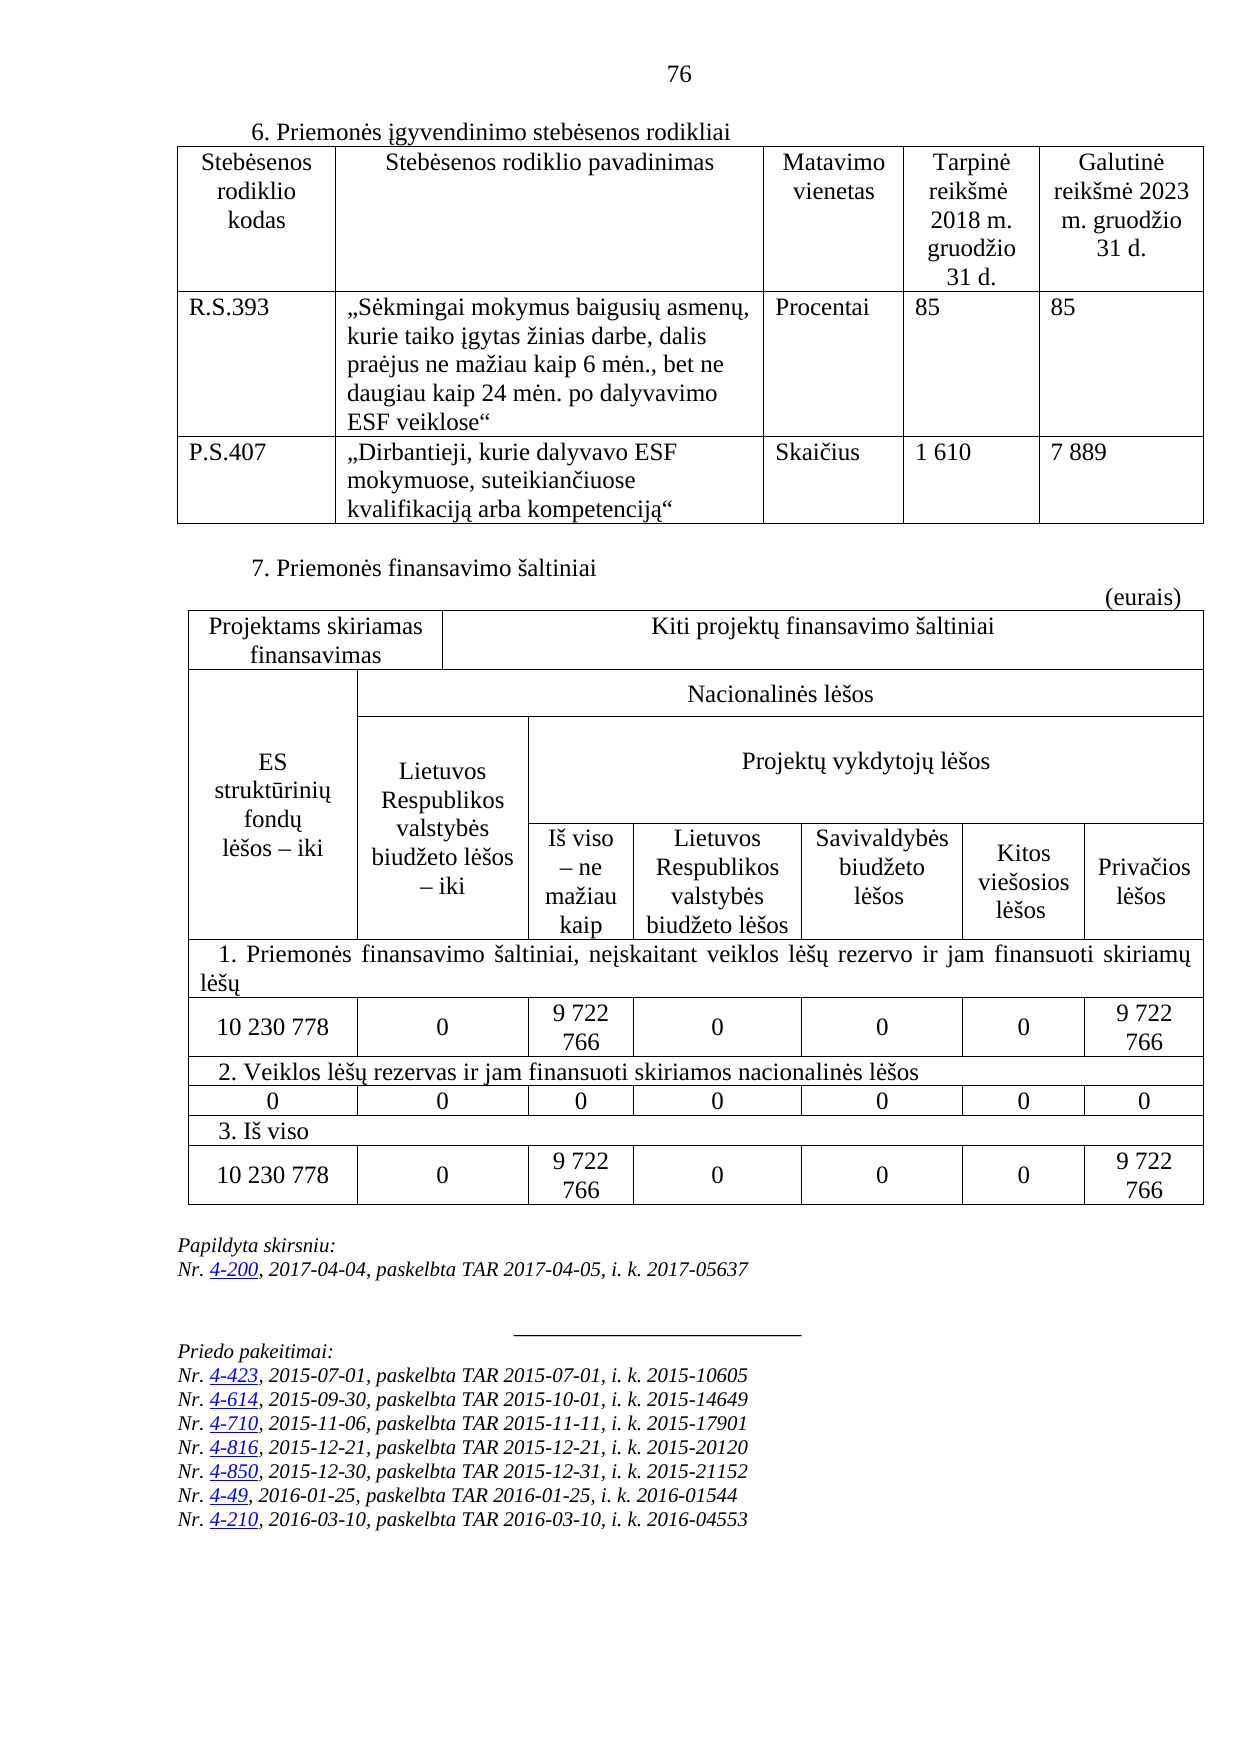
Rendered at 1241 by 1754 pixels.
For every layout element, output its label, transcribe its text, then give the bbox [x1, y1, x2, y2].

table_header Stebėsenos rodiklio pavadinimas [336, 147, 763, 291]
text Papildyta skirsniu: [177, 1233, 1181, 1257]
table_cell 0 [358, 1146, 528, 1203]
text Nr. 4-614, 2015-09-30, paskelbta TAR 2015-10-01, i. k. 2015-14649 [177, 1387, 1181, 1411]
table_cell 0 [634, 998, 801, 1056]
table_cell Iš viso – ne mažiau kaip [529, 824, 633, 938]
table_cell Lietuvos Respublikos valstybės biudžeto lėšos – iki [358, 717, 528, 938]
text Nr. 4-710, 2015-11-06, paskelbta TAR 2015-11-11, i. k. 2015-17901 [177, 1411, 1181, 1435]
table_cell Savivaldybės biudžeto lėšos [802, 824, 962, 938]
table_cell 0 [963, 1086, 1084, 1115]
table_cell Lietuvos Respublikos valstybės biudžeto lėšos [634, 824, 801, 938]
text Nr. 4-850, 2015-12-30, paskelbta TAR 2015-12-31, i. k. 2015-21152 [177, 1459, 1181, 1483]
table_cell 0 [963, 1146, 1084, 1203]
table_cell 9 722 766 [1085, 998, 1203, 1056]
table_header Stebėsenos rodiklio kodas [178, 147, 335, 291]
table_cell 0 [634, 1086, 801, 1115]
table_cell Skaičius [764, 437, 903, 523]
table_cell 0 [358, 998, 528, 1056]
table_cell 0 [634, 1146, 801, 1203]
text (eurais) [177, 582, 1181, 610]
table_cell P.S.407 [178, 437, 335, 523]
table_cell 10 230 778 [189, 998, 357, 1056]
table_header Projektams skiriamas finansavimas [189, 611, 442, 669]
table_cell 7 889 [1040, 437, 1203, 523]
table_cell 1 610 [904, 437, 1039, 523]
table_cell Projektų vykdytojų lėšos [529, 717, 1203, 822]
table_cell „Sėkmingai mokymus baigusių asmenų, kurie taiko įgytas žinias darbe, dalis praėjus ne mažiau kaip 6 mėn., bet ne daugiau kaip 24 mėn. po dalyvavimo ESF veiklose“ [336, 292, 763, 436]
table_cell 85 [1040, 292, 1203, 436]
table_cell 9 722 766 [1085, 1146, 1203, 1203]
text 6. Priemonės įgyvendinimo stebėsenos rodikliai [177, 117, 1181, 146]
table_header Kiti projektų finansavimo šaltiniai [443, 611, 1203, 669]
text 7. Priemonės finansavimo šaltiniai [177, 553, 1181, 582]
text Nr. 4-210, 2016-03-10, paskelbta TAR 2016-03-10, i. k. 2016-04553 [177, 1507, 1181, 1531]
table_cell 9 722 766 [529, 998, 633, 1056]
table_cell 3. Iš viso [189, 1116, 1203, 1145]
table_cell 0 [802, 998, 962, 1056]
table_cell Privačios lėšos [1085, 824, 1203, 938]
table_cell 1. Priemonės finansavimo šaltiniai, neįskaitant veiklos lėšų rezervo ir jam finansuoti skiriamų lėšų [189, 940, 1203, 997]
table_cell 0 [802, 1086, 962, 1115]
table_cell 0 [963, 998, 1084, 1056]
text Nr. 4-816, 2015-12-21, paskelbta TAR 2015-12-21, i. k. 2015-20120 [177, 1435, 1181, 1459]
table_cell 0 [529, 1086, 633, 1115]
table_header Tarpinė reikšmė 2018 m. gruodžio 31 d. [904, 147, 1039, 291]
table_cell Nacionalinės lėšos [358, 670, 1203, 716]
table_cell 0 [358, 1086, 528, 1115]
table_cell 0 [802, 1146, 962, 1203]
table_cell Procentai [764, 292, 903, 436]
text Nr. 4-423, 2015-07-01, paskelbta TAR 2015-07-01, i. k. 2015-10605 [177, 1363, 1181, 1387]
table_header Galutinė reikšmė 2023 m. gruodžio 31 d. [1040, 147, 1203, 291]
table_cell 9 722 766 [529, 1146, 633, 1203]
table_cell 0 [1085, 1086, 1203, 1115]
text Nr. 4-49, 2016-01-25, paskelbta TAR 2016-01-25, i. k. 2016-01544 [177, 1483, 1181, 1507]
table_cell 0 [189, 1086, 357, 1115]
table_cell „Dirbantieji, kurie dalyvavo ESF mokymuose, suteikiančiuose kvalifikaciją arba kompetenciją“ [336, 437, 763, 523]
table_header Matavimo vienetas [764, 147, 903, 291]
table_cell ES struktūrinių fondų lėšos – iki [189, 670, 357, 938]
table_cell 10 230 778 [189, 1146, 357, 1203]
table_cell R.S.393 [178, 292, 335, 436]
text _______________________ [177, 1310, 904, 1339]
table_cell Kitos viešosios lėšos [963, 824, 1084, 938]
table_cell 85 [904, 292, 1039, 436]
table_cell 2. Veiklos lėšų rezervas ir jam finansuoti skiriamos nacionalinės lėšos [189, 1057, 1203, 1085]
text Nr. 4-200, 2017-04-04, paskelbta TAR 2017-04-05, i. k. 2017-05637 [177, 1257, 1181, 1281]
text Priedo pakeitimai: [177, 1339, 1181, 1363]
